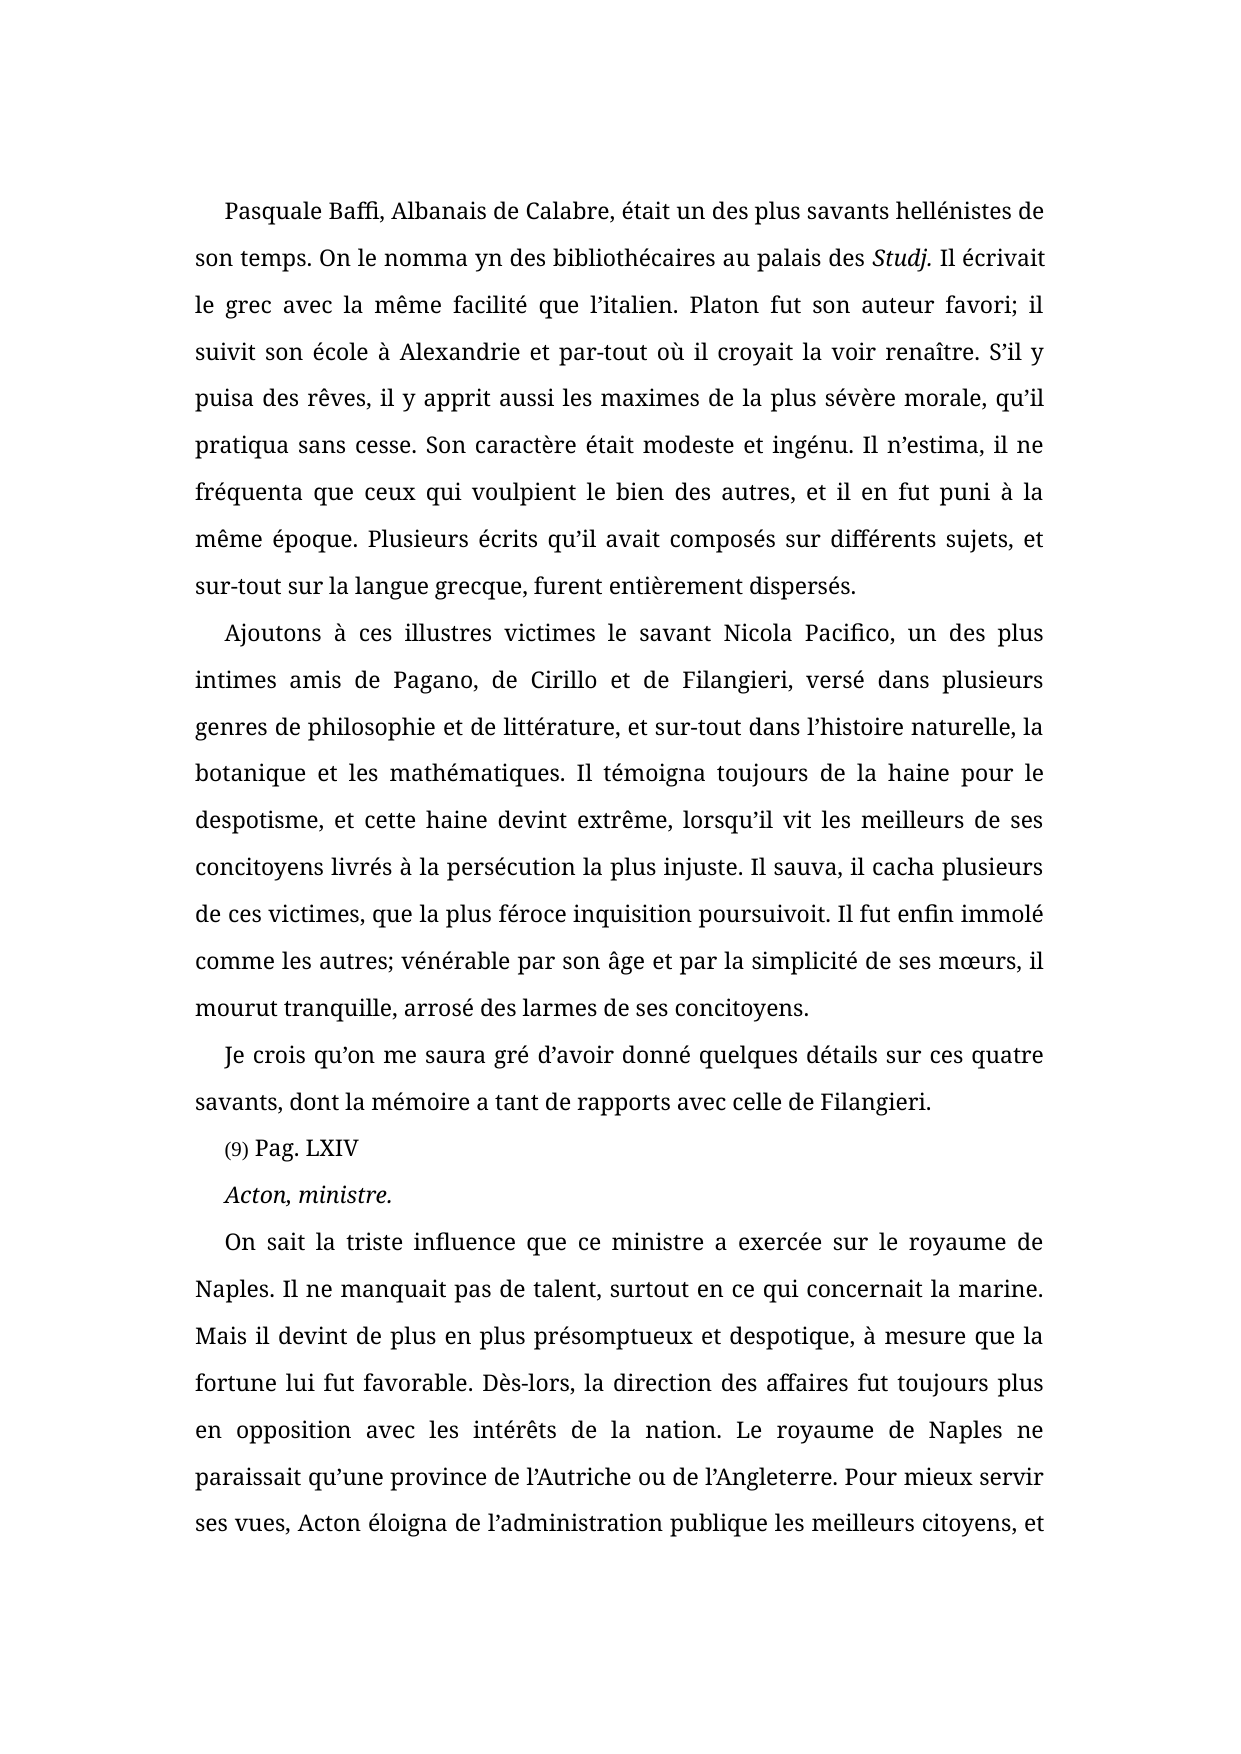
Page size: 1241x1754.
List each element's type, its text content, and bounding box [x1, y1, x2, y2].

text Pag. LXIV [195, 1132, 1045, 1164]
text On sait la triste influence que ce ministre a exercée sur le royaume de Naples. Il ne manquait pas de talent, surtout en ce qui concernait la marine. Mais il devint de plus en plus présomptueux et despotique, à mesure que la fortune lui fut favorable. Dès-lors, la direction des affaires fut toujours plus en opposition avec les intérêts de la nation. Le royaume de Naples ne paraissait qu’une province de l’Autriche ou de l’Angleterre. Pour mieux servir ses vues, Acton éloigna de l’administration publique les meilleurs citoyens, et [195, 1226, 1045, 1539]
text Ajoutons à ces illustres victimes le savant Nicola Pacifico, un des plus intimes amis de Pagano, de Cirillo et de Filangieri, versé dans plusieurs genres de philosophie et de littérature, et sur-tout dans l’histoire naturelle, la botanique et les mathématiques. Il témoigna toujours de la haine pour le despotisme, et cette haine devint extrême, lorsqu’il vit les meilleurs de ses concitoyens livrés à la persécution la plus injuste. Il sauva, il cacha plusieurs de ces victimes, que la plus féroce inquisition poursuivoit. Il fut enfin immolé comme les autres; vénérable par son âge et par la simplicité de ses mœurs, il mourut tranquille, arrosé des larmes de ses concitoyens. [195, 617, 1045, 1023]
text Pasquale Baffi, Albanais de Calabre, était un des plus savants hellénistes de son temps. On le nomma yn des bibliothécaires au palais des Studj. Il écrivait le grec avec la même facilité que l’italien. Platon fut son auteur favori; il suivit son école à Alexandrie et par-tout où il croyait la voir renaître. S’il y puisa des rêves, il y apprit aussi les maximes de la plus sévère morale, qu’il pratiqua sans cesse. Son caractère était modeste et ingénu. Il n’estima, il ne fréquenta que ceux qui voulpient le bien des autres, et il en fut puni à la même époque. Plusieurs écrits qu’il avait composés sur différents sujets, et sur-tout sur la langue grecque, furent entièrement dispersés. [195, 195, 1045, 601]
text Acton, ministre. [195, 1179, 1045, 1211]
text Je crois qu’on me saura gré d’avoir donné quelques détails sur ces quatre savants, dont la mémoire a tant de rapports avec celle de Filangieri. [195, 1039, 1045, 1117]
